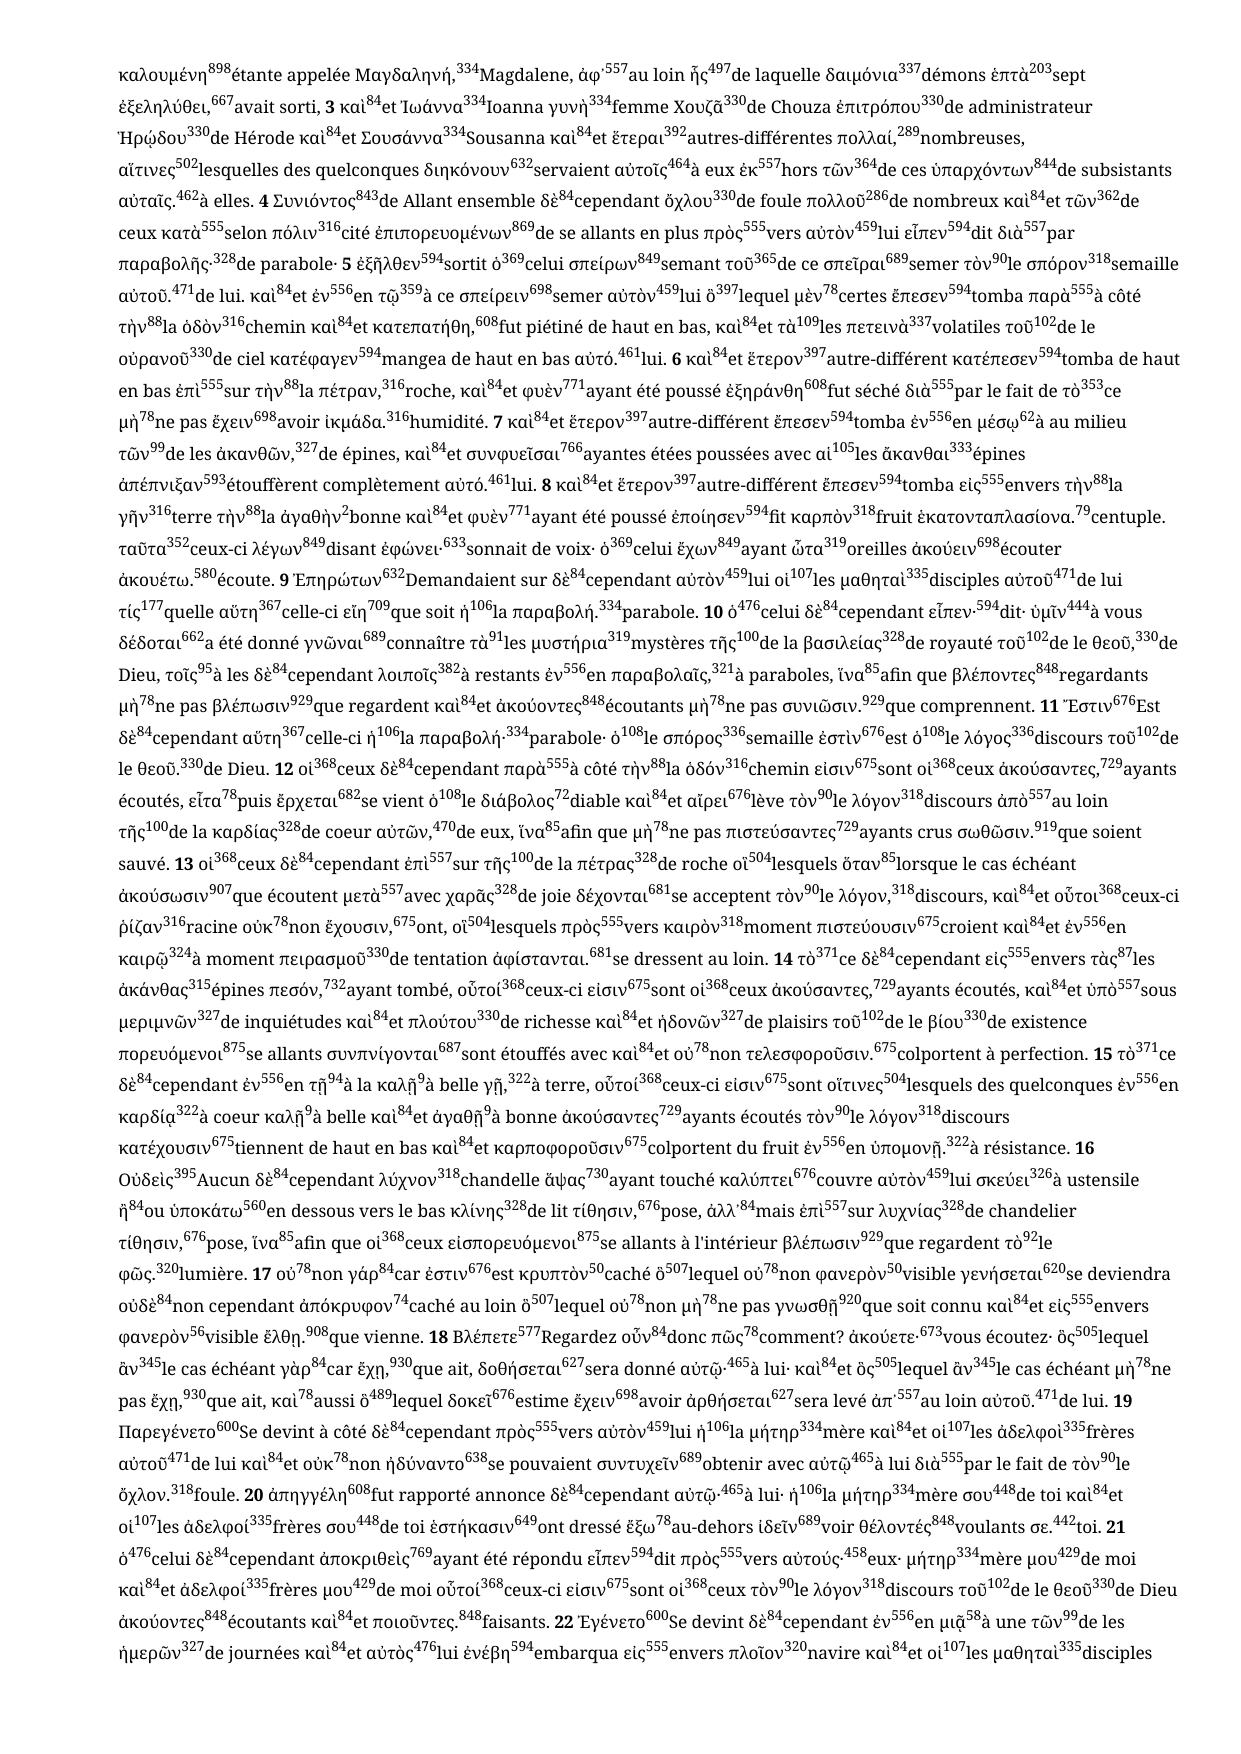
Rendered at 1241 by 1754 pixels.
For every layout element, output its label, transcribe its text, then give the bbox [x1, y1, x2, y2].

text 1 Καὶ84Et ἐγένετο600se devint ἐν556en τῷ357à celui καθεξῆς78successivement καὶ84et αὐτὸς476lui διώδευεν633faisait route à travers κατὰ555selon πόλιν316cité καὶ84et κώμην316village κηρύσσων849proclamant καὶ84et εὐαγγελιζόμενος876se évangélisant τὴν88la βασιλείαν316royauté τοῦ102de le θεοῦ330de Dieu καὶ84et οἱ107les δώδεκα71douze σὺν556avec αὐτῷ,465à lui, 2 καὶ84et γυναῖκές333femmes τινες289des quelconques αἳ502lesquelles ἦσαν632étaient τεθεραπευμέναι819ayantes étées soignées ἀπὸ557au loin πνευμάτων331de souffles πονηρῶν18de méchants καὶ84et ἀσθενειῶν,327de infirmités, Μαρία334Maria ἡ503celle καλουμένη898étante appelée Μαγδαληνή,334Magdalene, ἀφ᾽557au loin ἧς497de laquelle δαιμόνια337démons ἑπτὰ203sept ἐξεληλύθει,667avait sorti, 3 καὶ84et Ἰωάννα334Ioanna γυνὴ334femme Χουζᾶ330de Chouza ἐπιτρόπου330de administrateur Ἡρῴδου330de Hérode καὶ84et Σουσάννα334Sousanna καὶ84et ἕτεραι392autres-différentes πολλαί,289nombreuses, αἵτινες502lesquelles des quelconques διηκόνουν632servaient αὐτοῖς464à eux ἐκ557hors τῶν364de ces ὑπαρχόντων844de subsistants αὐταῖς.462à elles. 4 Συνιόντος843de Allant ensemble δὲ84cependant ὄχλου330de foule πολλοῦ286de nombreux καὶ84et τῶν362de ceux κατὰ555selon πόλιν316cité ἐπιπορευομένων869de se allants en plus πρὸς555vers αὐτὸν459lui εἶπεν594dit διὰ557par παραβολῆς·328de parabole· 5 ἐξῆλθεν594sortit ὁ369celui σπείρων849semant τοῦ365de ce σπεῖραι689semer τὸν90le σπόρον318semaille αὐτοῦ.471de lui. καὶ84et ἐν556en τῷ359à ce σπείρειν698semer αὐτὸν459lui ὃ397lequel μὲν78certes ἔπεσεν594tomba παρὰ555à côté τὴν88la ὁδὸν316chemin καὶ84et κατεπατήθη,608fut piétiné de haut en bas, καὶ84et τὰ109les πετεινὰ337volatiles τοῦ102de le οὐρανοῦ330de ciel κατέφαγεν594mangea de haut en bas αὐτό.461lui. 6 καὶ84et ἕτερον397autre-différent κατέπεσεν594tomba de haut en bas ἐπὶ555sur τὴν88la πέτραν,316roche, καὶ84et φυὲν771ayant été poussé ἐξηράνθη608fut séché διὰ555par le fait de τὸ353ce μὴ78ne pas ἔχειν698avoir ἰκμάδα.316humidité. 7 καὶ84et ἕτερον397autre-différent ἔπεσεν594tomba ἐν556en μέσῳ62à au milieu τῶν99de les ἀκανθῶν,327de épines, καὶ84et συνφυεῖσαι766ayantes étées poussées avec αἱ105les ἄκανθαι333épines ἀπέπνιξαν593étouffèrent complètement αὐτό.461lui. 8 καὶ84et ἕτερον397autre-différent ἔπεσεν594tomba εἰς555envers τὴν88la γῆν316terre τὴν88la ἀγαθὴν2bonne καὶ84et φυὲν771ayant été poussé ἐποίησεν594fit καρπὸν318fruit ἑκατονταπλασίονα.79centuple. ταῦτα352ceux-ci λέγων849disant ἐφώνει·633sonnait de voix· ὁ369celui ἔχων849ayant ὦτα319oreilles ἀκούειν698écouter ἀκουέτω.580écoute. 9 Ἐπηρώτων632Demandaient sur δὲ84cependant αὐτὸν459lui οἱ107les μαθηταὶ335disciples αὐτοῦ471de lui τίς177quelle αὕτη367celle-ci εἴη709que soit ἡ106la παραβολή.334parabole. 10 ὁ476celui δὲ84cependant εἶπεν·594dit· ὑμῖν444à vous δέδοται662a été donné γνῶναι689connaître τὰ91les μυστήρια319mystères τῆς100de la βασιλείας328de royauté τοῦ102de le θεοῦ,330de Dieu, τοῖς95à les δὲ84cependant λοιποῖς382à restants ἐν556en παραβολαῖς,321à paraboles, ἵνα85afin que βλέποντες848regardants μὴ78ne pas βλέπωσιν929que regardent καὶ84et ἀκούοντες848écoutants μὴ78ne pas συνιῶσιν.929que comprennent. 11 Ἔστιν676Est δὲ84cependant αὕτη367celle-ci ἡ106la παραβολή·334parabole· ὁ108le σπόρος336semaille ἐστὶν676est ὁ108le λόγος336discours τοῦ102de le θεοῦ.330de Dieu. 12 οἱ368ceux δὲ84cependant παρὰ555à côté τὴν88la ὁδόν316chemin εἰσιν675sont οἱ368ceux ἀκούσαντες,729ayants écoutés, εἶτα78puis ἔρχεται682se vient ὁ108le διάβολος72diable καὶ84et αἴρει676lève τὸν90le λόγον318discours ἀπὸ557au loin τῆς100de la καρδίας328de coeur αὐτῶν,470de eux, ἵνα85afin que μὴ78ne pas πιστεύσαντες729ayants crus σωθῶσιν.919que soient sauvé. 13 οἱ368ceux δὲ84cependant ἐπὶ557sur τῆς100de la πέτρας328de roche οἳ504lesquels ὅταν85lorsque le cas échéant ἀκούσωσιν907que écoutent μετὰ557avec χαρᾶς328de joie δέχονται681se acceptent τὸν90le λόγον,318discours, καὶ84et οὗτοι368ceux-ci ῥίζαν316racine οὐκ78non ἔχουσιν,675ont, οἳ504lesquels πρὸς555vers καιρὸν318moment πιστεύουσιν675croient καὶ84et ἐν556en καιρῷ324à moment πειρασμοῦ330de tentation ἀφίστανται.681se dressent au loin. 14 τὸ371ce δὲ84cependant εἰς555envers τὰς87les ἀκάνθας315épines πεσόν,732ayant tombé, οὗτοί368ceux-ci εἰσιν675sont οἱ368ceux ἀκούσαντες,729ayants écoutés, καὶ84et ὑπὸ557sous μεριμνῶν327de inquiétudes καὶ84et πλούτου330de richesse καὶ84et ἡδονῶν327de plaisirs τοῦ102de le βίου330de existence πορευόμενοι875se allants συνπνίγονται687sont étouffés avec καὶ84et οὐ78non τελεσφοροῦσιν.675colportent à perfection. 15 τὸ371ce δὲ84cependant ἐν556en τῇ94à la καλῇ9à belle γῇ,322à terre, οὗτοί368ceux-ci εἰσιν675sont οἵτινες504lesquels des quelconques ἐν556en καρδίᾳ322à coeur καλῇ9à belle καὶ84et ἀγαθῇ9à bonne ἀκούσαντες729ayants écoutés τὸν90le λόγον318discours κατέχουσιν675tiennent de haut en bas καὶ84et καρποφοροῦσιν675colportent du fruit ἐν556en ὑπομονῇ.322à résistance. 16 Οὐδεὶς395Aucun δὲ84cependant λύχνον318chandelle ἅψας730ayant touché καλύπτει676couvre αὐτὸν459lui σκεύει326à ustensile ἢ84ou ὑποκάτω560en dessous vers le bas κλίνης328de lit τίθησιν,676pose, ἀλλ᾽84mais ἐπὶ557sur λυχνίας328de chandelier τίθησιν,676pose, ἵνα85afin que οἱ368ceux εἰσπορευόμενοι875se allants à l'intérieur βλέπωσιν929que regardent τὸ92le φῶς.320lumière. 17 οὐ78non γάρ84car ἐστιν676est κρυπτὸν50caché ὃ507lequel οὐ78non φανερὸν50visible γενήσεται620se deviendra οὐδὲ84non cependant ἀπόκρυφον74caché au loin ὃ507lequel οὐ78non μὴ78ne pas γνωσθῇ920que soit connu καὶ84et εἰς555envers φανερὸν56visible ἔλθῃ.908que vienne. 18 Βλέπετε577Regardez οὖν84donc πῶς78comment? ἀκούετε·673vous écoutez· ὃς505lequel ἂν345le cas échéant γὰρ84car ἔχῃ,930que ait, δοθήσεται627sera donné αὐτῷ·465à lui· καὶ84et ὃς505lequel ἂν345le cas échéant μὴ78ne pas ἔχῃ,930que ait, καὶ78aussi ὃ489lequel δοκεῖ676estime ἔχειν698avoir ἀρθήσεται627sera levé ἀπ᾽557au loin αὐτοῦ.471de lui. 19 Παρεγένετο600Se devint à côté δὲ84cependant πρὸς555vers αὐτὸν459lui ἡ106la μήτηρ334mère καὶ84et οἱ107les ἀδελφοὶ335frères αὐτοῦ471de lui καὶ84et οὐκ78non ἠδύναντο638se pouvaient συντυχεῖν689obtenir avec αὐτῷ465à lui διὰ555par le fait de τὸν90le ὄχλον.318foule. 20 ἀπηγγέλη608fut rapporté annonce δὲ84cependant αὐτῷ·465à lui· ἡ106la μήτηρ334mère σου448de toi καὶ84et οἱ107les ἀδελφοί335frères σου448de toi ἑστήκασιν649ont dressé ἔξω78au-dehors ἰδεῖν689voir θέλοντές848voulants σε.442toi. 21 ὁ476celui δὲ84cependant ἀποκριθεὶς769ayant été répondu εἶπεν594dit πρὸς555vers αὐτούς·458eux· μήτηρ334mère μου429de moi καὶ84et ἀδελφοί335frères μου429de moi οὗτοί368ceux-ci εἰσιν675sont οἱ368ceux τὸν90le λόγον318discours τοῦ102de le θεοῦ330de Dieu ἀκούοντες848écoutants καὶ84et ποιοῦντες.848faisants. 22 Ἐγένετο600Se devint δὲ84cependant ἐν556en μιᾷ58à une τῶν99de les ἡμερῶν327de journées καὶ84et αὐτὸς476lui ἐνέβη594embarqua εἰς555envers πλοῖον320navire καὶ84et οἱ107les μαθηταὶ335disciples αὐτοῦ471de lui καὶ84et εἶπεν594dit πρὸς555vers αὐτούς·458eux· διέλθωμεν903que nous passions à travers εἰς555envers τὸ353ce πέραν78de l'autre côté τῆς100de la λίμνης,328de lac, καὶ84et ἀνήχθησαν.607furent conduit de bas en haut. 23 πλεόντων842de naviguants δὲ84cependant αὐτῶν470de eux ἀφύπνωσεν.594endormit. καὶ84et κατέβη594descendit λαῖλαψ334ouragan ἀνέμου330de vent εἰς555envers τὴν88la λίμνην316lac καὶ84et συνεπληροῦντο643étaient fait plénitude ensemble καὶ84et ἐκινδύνευον.632risquaient. 24 προσελθόντες729ayants venus vers δὲ84cependant διήγειραν593réveillèrent αὐτὸν459lui λέγοντες·848disants· ἐπιστάτα342Supérieur ἐπιστάτα,342Supérieur, ἀπολλύμεθα.677nous nous perdons au loin. ὁ476celui δὲ84cependant διεγερθεὶς769ayant été réveillé ἐπετίμησεν594survalorisa τῷ96à le ἀνέμῳ324à vent καὶ84et τῷ96à le κλύδωνι324à vague τοῦ104de le ὕδατος·332de eau· καὶ84et ἐπαύσαντο599se pausèrent καὶ84et ἐγένετο600se devint γαλήνη.334calme. 25 εἶπεν594dit δὲ84cependant αὐτοῖς·464à eux· ποῦ78où? ἡ106la πίστις334croyance ὑμῶν;447de vous? φοβηθέντες768ayants étés effrayés δὲ84cependant ἐθαύμασαν593étonnèrent λέγοντες848disants πρὸς555vers ἀλλήλους·508les uns les autres· τίς415quel ἄρα78par conséquent οὗτός369celui-ci ἐστιν676est ὅτι85en ce que καὶ84et τοῖς95à les ἀνέμοις323à vents ἐπιτάσσει676ordonne sûrement καὶ84et τῷ98à le ὕδατι,326à eau, καὶ84et ὑπακούουσιν675écoutent en soumission αὐτῷ;465à lui? 26 Καὶ84Et κατέπλευσαν593naviguèrent de haut en bas εἰς555envers τὴν88la χώραν316région τῶν101de les Γερασηνῶν,65de Géraséniens, ἥτις503laquelle une quelconque ἐστὶν676est ἀντιπέρα560vis à vis τῆς100de la Γαλιλαίας.328de Galilée. 27 ἐξελθόντι722à ayant sorti δὲ84cependant αὐτῷ465à lui ἐπὶ555sur τὴν88la γῆν316terre ὑπήντησεν594vint à la rencontre ἀνήρ336homme τις292un quelconque ἐκ557hors τῆς100de la πόλεως328de cité ἔχων849ayant δαιμόνια319démons καὶ84et χρόνῳ324à temps ἱκανῷ11à assez-important οὐκ78non ἐνεδύσατο600se habilla ἱμάτιον320himation καὶ84et ἐν556en οἰκίᾳ322à maison d'habitation οὐκ78non ἔμενεν633restait ἀλλ᾽84mais ἐν556en τοῖς97à les μνήμασιν.325à monuments. 28 ἰδὼν730ayant vu δὲ84cependant τὸν90le Ἰησοῦν318Iésous ἀνακράξας730ayant croassé de bas en haut προσέπεσεν594tomba vers αὐτῷ465à lui καὶ84et φωνῇ322à son de voix μεγάλῃ9à grande εἶπεν·594dit· τί417quel ἐμοὶ425à moi καὶ84et σοί,445à toi, Ἰησοῦ342Iésous υἱὲ342fils τοῦ102de le θεοῦ330de Dieu τοῦ102de le ὑψίστου;66de très haut? δέομαί678je m'attache de lien σου,448de toi, μή78ne pas με422moi βασανίσῃς.906que tu tortures. 29 παρήγγειλεν594annonça auprès γὰρ84car τῷ98à le πνεύματι326à souffle τῷ98à le ἀκαθάρτῳ13à impur ἐξελθεῖν689sortir ἀπὸ557au loin τοῦ102de le ἀνθρώπου.330de être humain. πολλοῖς279à nombreux γὰρ84car χρόνοις323à temps συνηρπάκει667avait ravi avec αὐτὸν459lui καὶ84et ἐδεσμεύετο644était lié ἁλύσεσιν321à chaînes καὶ84et πέδαις321à entraves φυλασσόμενος900étant gardienné καὶ84et διαρήσσων849fracassant à travers τὰ91les δεσμὰ319liens ἠλαύνετο644était propulsé ὑπὸ557sous τοῦ104de le δαιμονίου332de démon εἰς555envers τὰς87les ἐρήμους.51désertes. 30 ἐπηρώτησεν594demanda sur δὲ84cependant αὐτὸν459lui ὁ108le Ἰησοῦς·336Iésous· τί417quel σοι445à toi ὄνομά338nom ἐστιν;676est? ὁ476celui δὲ84cependant εἶπεν·594dit· λεγεών,334légion, ὅτι85en ce que εἰσῆλθεν594vint à l'intérieur δαιμόνια337démons πολλὰ293nombreux εἰς555envers αὐτόν.459lui. 31 καὶ84et παρεκάλουν632appelaient à côté αὐτὸν459lui ἵνα85afin que μὴ78ne pas ἐπιτάξῃ908que ordonne sûrement αὐτοῖς466à eux εἰς555envers τὴν88la ἄβυσσον316abysse ἀπελθεῖν.689éloigner. 32 ἦν633était δὲ84cependant ἐκεῖ78là ἀγέλη334harde χοίρων329de pourceaux ἱκανῶν16de assez-importants βοσκομένη898étante faite paître ἐν556en τῷ98à le ὄρει·326à montagne· καὶ84et παρεκάλεσαν593appelèrent à côté αὐτὸν459lui ἵνα85afin que ἐπιτρέψῃ908que permette αὐτοῖς466à eux εἰς555envers ἐκείνους350ceux-là εἰσελθεῖν·689venir à l'intérieur· καὶ84et ἐπέτρεψεν594permit αὐτοῖς.466à eux. 33 ἐξελθόντα731ayants sortis δὲ84cependant τὰ109les δαιμόνια337démons ἀπὸ557au loin τοῦ102de le ἀνθρώπου330de être humain εἰσῆλθον593vinrent à l'intérieur εἰς555envers τοὺς89les χοίρους,317pourceaux, καὶ84et ὥρμησεν594rua ἡ106la ἀγέλη334harde κατὰ557contre τοῦ102de le κρημνοῦ330de escarpement εἰς555envers τὴν88la λίμνην316lac καὶ84et ἀπεπνίγη.608fut étouffé complètement. 34 Ἰδόντες729Ayants vus δὲ84cependant οἱ368ceux βόσκοντες848faisants paître τὸ353ce γεγονὸς781ayant devenu ἔφυγον593fuirent καὶ84et ἀπήγγειλαν593rapportèrent annonce εἰς555envers τὴν88la πόλιν316cité καὶ84et εἰς555envers τοὺς89les ἀγρούς.317champs. 35 ἐξῆλθον593sortirent δὲ84cependant ἰδεῖν689voir τὸ353ce γεγονὸς781ayant devenu καὶ84et ἦλθαν593vinrent πρὸς555vers τὸν90le Ἰησοῦν318Iésous καὶ84et εὗραν593trouvèrent καθήμενον858se étant assis τὸν90le ἄνθρωπον318être humain ἀφ᾽557au loin οὗ499de lequel τὰ109les δαιμόνια337démons ἐξῆλθεν594sortit ἱματισμένον805ayant été vêtu himation καὶ84et σωφρονοῦντα831étant sain d'émotion παρὰ555à côté τοὺς89les πόδας317pieds τοῦ102de le Ἰησοῦ,330de Iésous, καὶ84et ἐφοβήθησαν.607furent effrayé. 36 ἀπήγγειλαν593rapportèrent annonce δὲ84cependant αὐτοῖς464à eux οἱ368ceux ἰδόντες729ayants vus πῶς78comment? ἐσώθη608fut sauvé ὁ369celui δαιμονισθείς.769ayant été fait démoniser. 37 καὶ84et ἠρώτησεν594sollicita αὐτὸν459lui ἅπαν294en totalité τὸ110le πλῆθος338multitude τῆς100de la περιχώρου64de région alentour τῶν101de les Γερασηνῶν65de Géraséniens ἀπελθεῖν689éloigner ἀπ᾽557au loin αὐτῶν,472de eux, ὅτι85en ce que φόβῳ324à effroi μεγάλῳ11à grand συνείχοντο·643étaient tenu ensemble· αὐτὸς476lui δὲ84cependant ἐμβὰς730ayant embarqué εἰς555envers πλοῖον320navire ὑπέστρεψεν.594retourna en arrière. 38 ἐδεῖτο639se attachait de lien δὲ84cependant αὐτοῦ471de lui ὁ108le ἀνὴρ336homme ἀφ᾽557au loin οὗ499de lequel ἐξεληλύθει667avait sorti τὰ109les δαιμόνια337démons εἶναι698être σὺν556avec αὐτῷ·465à lui· ἀπέλυσεν594délia au loin δὲ84cependant αὐτὸν459lui λέγων·849disant· 39 ὑπόστρεφε578retourne en arrière εἰς555envers τὸν90le οἶκόν318maison σου448de toi καὶ84et διηγοῦ582te raconte complètement ὅσα488autant lesquels σοι445à toi ἐποίησεν594fit ὁ108le θεός.336Dieu. καὶ84et ἀπῆλθεν594éloigna καθ᾽555selon ὅλην272toute entière τὴν88la πόλιν316cité κηρύσσων849proclamant ὅσα488autant lesquels ἐποίησεν594fit αὐτῷ465à lui ὁ108le Ἰησοῦς.336Iésous. 40 Ἐν556En δὲ84cependant τῷ359à ce ὑποστρέφειν698retourner en arrière τὸν90le Ἰησοῦν318Iésous ἀπεδέξατο600se accepta loin αὐτὸν459lui ὁ108le ὄχλος·336foule· ἦσαν632étaient γὰρ84car πάντες394tous προσδοκῶντες848attendants αὐτόν.459lui. 41 καὶ84et ἰδοὺ311voici ἦλθεν594vint ἀνὴρ336homme ᾧ493à lequel ὄνομα338nom Ἰάειρος336Iaeiros καὶ84et οὗτος369celui-ci ἄρχων336chef τῆς100de la συναγωγῆς328de synagogue ὑπῆρχεν,633subsistait, καὶ84et πεσὼν730ayant tombé παρὰ555à côté τοὺς89les πόδας317pieds Ἰησοῦ330de Iésous παρεκάλει633appelait à côté αὐτὸν459lui εἰσελθεῖν689venir à l'intérieur εἰς555envers τὸν90le οἶκον318maison αὐτοῦ,471de lui, 42 ὅτι85en ce que θυγάτηρ334fille μονογενὴς70monogène ἦν633était αὐτῷ465à lui ὡς78comme ἐτῶν331de ans δώδεκα197de douze καὶ84et αὐτὴ474elle ἀπέθνῃσκεν.633mourait loin. Ἐν556En δὲ84cependant τῷ359à ce ὑπάγειν698diriger en arrière αὐτὸν459lui οἱ107les ὄχλοι335foules συνέπνιγον632étouffaient avec αὐτόν.459lui. 43 Καὶ84Et γυνὴ334femme οὖσα847étante ἐν556en ῥύσει322à écoulement αἵματος332de sang ἀπὸ557au loin ἐτῶν331de ans δώδεκα,197de douze, ἥτις503laquelle une quelconque ἰατροῖς323à médecins προσαναλώσασα728ayante consumée auprès ὅλον274tout entier τὸν250le βίον318existence οὐκ78non ἴσχυσεν594eut la ténacité ἀπ᾽557au loin οὐδενὸς389de aucun θεραπευθῆναι,692être soigné, 44 προσελθοῦσα728ayante venue vers ὄπισθεν78de derrière ἥψατο600se toucha τοῦ104de le κρασπέδου332de frange τοῦ104de le ἱματίου332de himation αὐτοῦ471de lui καὶ84et παραχρῆμα78instantanément ἔστη594dressa ἡ106la ῥύσις334écoulement τοῦ104de le αἵματος332de sang αὐτῆς.469de elle. 45 καὶ84et εἶπεν594dit ὁ108le Ἰησοῦς·336Iésous· τίς415quel ὁ369celui ἁψάμενός749se ayant touché μου;429de moi? ἀρνουμένων869de se niants δὲ84cependant πάντων388de tous εἶπεν594dit ὁ108le Πέτρος·336Pierre· ἐπιστάτα,342Supérieur, οἱ107les ὄχλοι335foules συνέχουσίν675tiennent ensemble σε442toi καὶ84et ἀποθλίβουσιν.675oppressent loin. 46 ὁ108le δὲ84cependant Ἰησοῦς336Iésous εἶπεν·594dit· ἥψατό600se toucha μού429de moi τις,395un quelconque, ἐγὼ436moi γὰρ84car ἔγνων590je connus δύναμιν316puissance ἐξεληλυθυῖαν777ayante sortie ἀπ᾽557au loin ἐμοῦ.429de moi. 47 ἰδοῦσα728ayante vue δὲ84cependant ἡ106la γυνὴ334femme ὅτι85en ce que οὐκ78non ἔλαθεν,594omit, τρέμουσα847tremblante ἦλθεν594vint καὶ84et προσπεσοῦσα728ayante tombée vers αὐτῷ465à lui δι᾽555par le fait de ἣν298laquelle αἰτίαν316cause ἥψατο600se toucha αὐτοῦ471de lui ἀπήγγειλεν594rapporta annonce ἐνώπιον560en devant παντὸς286de tout τοῦ102de le λαοῦ330de peuple καὶ84et ὡς78comme ἰάθη608fut guéri παραχρῆμα.78instantanément. 48 ὁ476celui δὲ84cependant εἶπεν594dit αὐτῇ·463à elle· θύγατερ,340fille, ἡ106la πίστις334croyance σου448de toi σέσωκέν650a sauvé σε·442toi· πορεύου582te va εἰς555envers εἰρήνην.316paix. 49 Ἔτι78Encore αὐτοῦ471de lui λαλοῦντος843de bavardant ἔρχεταί682se vient τις395un quelconque παρὰ557à côté τοῦ102de le ἀρχισυναγώγου330de chef de synagogue λέγων849disant ὅτι85en ce que τέθνηκεν650a été mort ἡ106la θυγάτηρ334fille σου·448de toi· μηκέτι78ne pas plus σκύλλε578écorche τὸν90le διδάσκαλον.318enseignant. 50 ὁ108le δὲ84cependant Ἰησοῦς336Iésous ἀκούσας730ayant écouté ἀπεκρίθη608fut répondu αὐτῷ·465à lui· μὴ78ne pas φοβοῦ,582te effraie, μόνον78seulement πίστευσον,562crois, καὶ84et σωθήσεται.627sera sauvé. 51 ἐλθὼν730ayant venu δὲ84cependant εἰς555envers τὴν88la οἰκίαν316maison d'habitation οὐκ78non ἀφῆκεν594abandonna εἰσελθεῖν689venir à l'intérieur τινα378un quelconque σὺν556avec αὐτῷ465à lui εἰ558si μὴ78ne pas Πέτρον318Pierre καὶ84et Ἰωάννην318Ioannes καὶ84et Ἰάκωβον318Iakobos καὶ84et τὸν90le πατέρα318père τῆς100de la παιδὸς328de jeune servante καὶ84et τὴν88la μητέρα.316mère. 52 ἔκλαιον632pleuraient δὲ84cependant πάντες394tous καὶ84et ἐκόπτοντο638se coupaient αὐτήν.457elle. ὁ476celui δὲ84cependant εἶπεν·594dit· μὴ78ne pas κλαίετε,577pleurez, οὐ84non γὰρ84car ἀπέθανεν594mourut loin ἀλλὰ84mais καθεύδει.676dort de haut en bas. 53 καὶ84et κατεγέλων632riaient de haut en bas αὐτοῦ471de lui εἰδότες791ayants sus ὅτι85en ce que ἀπέθανεν.594mourut loin. 54 αὐτὸς476lui δὲ84cependant κρατήσας730ayant saisi avec force τῆς100de la χειρὸς328de main αὐτῆς469de elle ἐφώνησεν594sonna de voix λέγων·849disant· ἡ112la παῖς,340jeune servante, ἔγειρε.578éveille. 55 καὶ84et ἐπέστρεψεν594retourna au-dessus τὸ110le πνεῦμα338souffle αὐτῆς469de elle καὶ84et ἀνέστη594redressa παραχρῆμα78instantanément καὶ84et διέταξεν594ordonna au-travers αὐτῇ463à elle δοθῆναι692être donné φαγεῖν.689manger. 56 καὶ84et ἐξέστησαν593extasièrent οἱ107les γονεῖς335parents géniteurs αὐτῆς·469de elle· ὁ476celui δὲ84cependant παρήγγειλεν594annonça auprès αὐτοῖς464à eux μηδενὶ383à pas un εἰπεῖν689dire τὸ489ce γεγονός.781ayant devenu. [118, 59, 1181, 1665]
